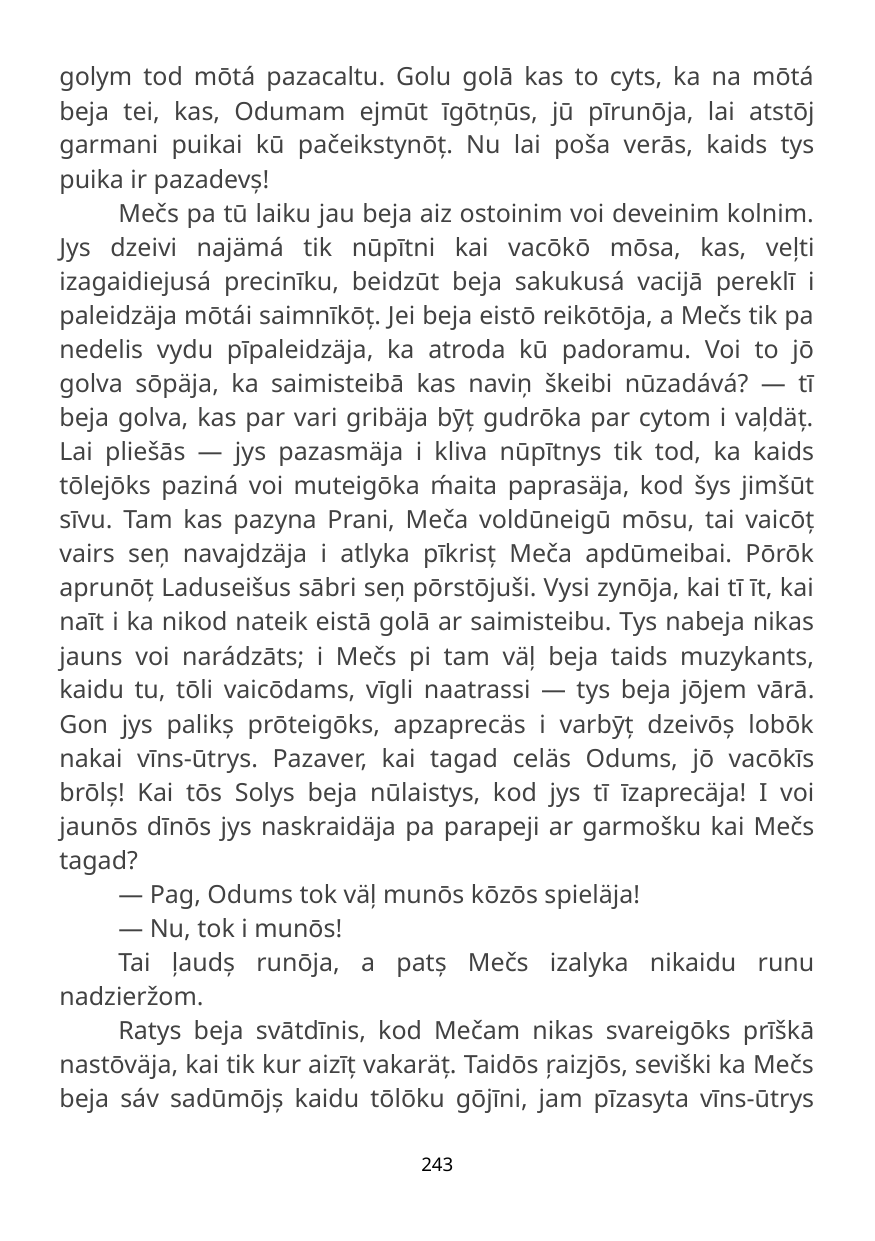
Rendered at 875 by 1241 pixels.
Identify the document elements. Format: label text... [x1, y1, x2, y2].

text Tai ļaudș runōja, a patș Mečs izalyka nikaidu runu nadzieržom. [59, 945, 815, 1013]
text golym tod mōtá pazacaltu. Golu golā kas to cyts, ka na mōtá beja tei, kas, Odumam ejmūt īgōtņūs, jū pīrunōja, lai atstōj garmani puikai kū pačeikstynōț. Nu lai poša verās, kaids tys puika ir pazadevș! [59, 59, 815, 195]
text — Nu, tok i munōs! [59, 911, 815, 945]
text Ratys beja svātdīnis, kod Mečam nikas svareigōks prīškā nastōväja, kai tik kur aizīț vakaräț. Taidōs ŗaizjōs, seviški ka Mečs beja sáv sadūmōjș kaidu tōlōku gōjīni, jam pīzasyta vīns-ūtrys [59, 1013, 815, 1115]
text — Pag, Odums tok väļ munōs kōzōs spieläja! [59, 877, 815, 911]
text Mečs pa tū laiku jau beja aiz ostoinim voi deveinim kolnim. Jys dzeivi najämá tik nūpītni kai vacōkō mōsa, kas, veļti izagaidiejusá precinīku, beidzūt beja sakukusá vacijā pereklī i paleidzäja mōtái saimnīkōț. Jei beja eistō reikōtōja, a Mečs tik pa nedelis vydu pīpaleidzäja, ka atroda kū padoramu. Voi to jō golva sōpäja, ka saimisteibā kas naviņ škeibi nūzadává? — tī beja golva, kas par vari gribäja bȳț gudrōka par cytom i vaļdäț. Lai pliešās — jys pazasmäja i kliva nūpītnys tik tod, ka kaids tōlejōks paziná voi muteigōka ḿaita paprasäja, kod šys jimšūt sīvu. Tam kas pazyna Prani, Meča voldūneigū mōsu, tai vaicōț vairs seņ navajdzäja i atlyka pīkrisț Meča apdūmeibai. Pōrōk aprunōț Laduseišus sābri seņ pōrstōjuši. Vysi zynōja, kai tī īt, kai naīt i ka nikod nateik eistā golā ar saimisteibu. Tys nabeja nikas jauns voi narádzāts; i Mečs pi tam väļ beja taids muzykants, kaidu tu, tōli vaicōdams, vīgli naatrassi — tys beja jōjem vārā. Gon jys palikș prōteigōks, apzaprecäs i varbȳț dzeivōș lobōk nakai vīns-ūtrys. Pazaver, kai tagad celäs Odums, jō vacōkīs brōlș! Kai tōs Solys beja nūlaistys, kod jys tī īzaprecäja! I voi jaunōs dīnōs jys naskraidäja pa parapeji ar garmošku kai Mečs tagad? [59, 195, 815, 877]
